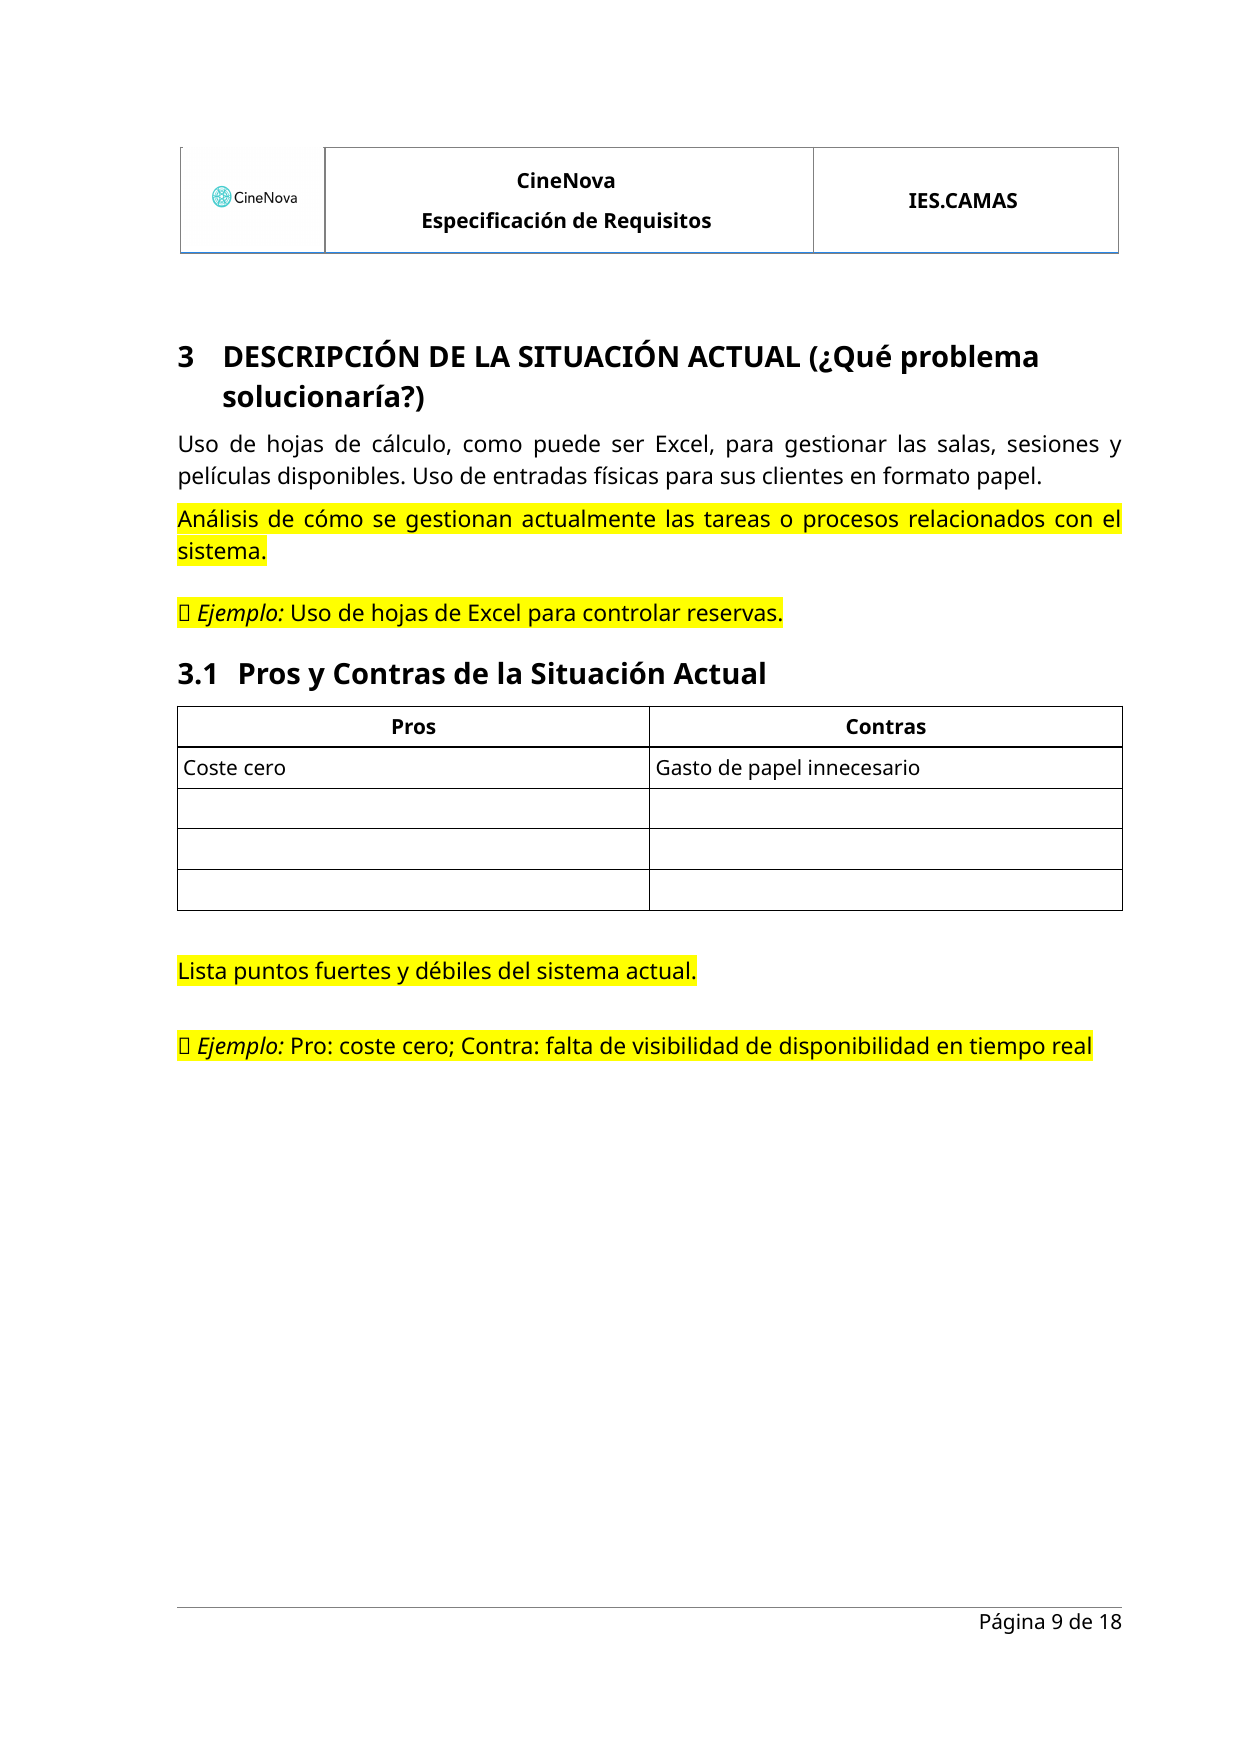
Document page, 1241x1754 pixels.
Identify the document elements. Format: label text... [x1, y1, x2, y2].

text Uso de hojas de cálculo, como puede ser Excel, para gestionar las salas, sesiones y películas disponibles. Uso de entradas físicas para sus clientes en formato papel. [177, 428, 1122, 491]
table_cell [650, 829, 1122, 869]
table_cell [178, 870, 649, 910]
table_cell Gasto de papel innecesario [650, 748, 1122, 787]
table_cell [178, 789, 649, 828]
table_cell Coste cero [178, 748, 649, 787]
text 🔹 Ejemplo: Pro: coste cero; Contra: falta de visibilidad de disponibilidad en tiempo real [177, 999, 1122, 1061]
picture [183, 147, 324, 246]
table_cell [650, 789, 1122, 828]
table_header Pros [178, 707, 649, 746]
text 🔹 Ejemplo: Uso de hojas de Excel para controlar reservas. [177, 566, 1122, 628]
subtitle Pros y Contras de la Situación Actual [177, 653, 1122, 693]
table_header Contras [650, 707, 1122, 746]
subtitle DESCRIPCIÓN DE LA SITUACIÓN ACTUAL (¿Qué problema solucionaría?) [177, 336, 1122, 416]
text Lista puntos fuertes y débiles del sistema actual. [177, 955, 1122, 986]
table_cell [650, 870, 1122, 910]
text Análisis de cómo se gestionan actualmente las tareas o procesos relacionados con el sistema. [177, 503, 1122, 566]
table_cell [178, 829, 649, 869]
